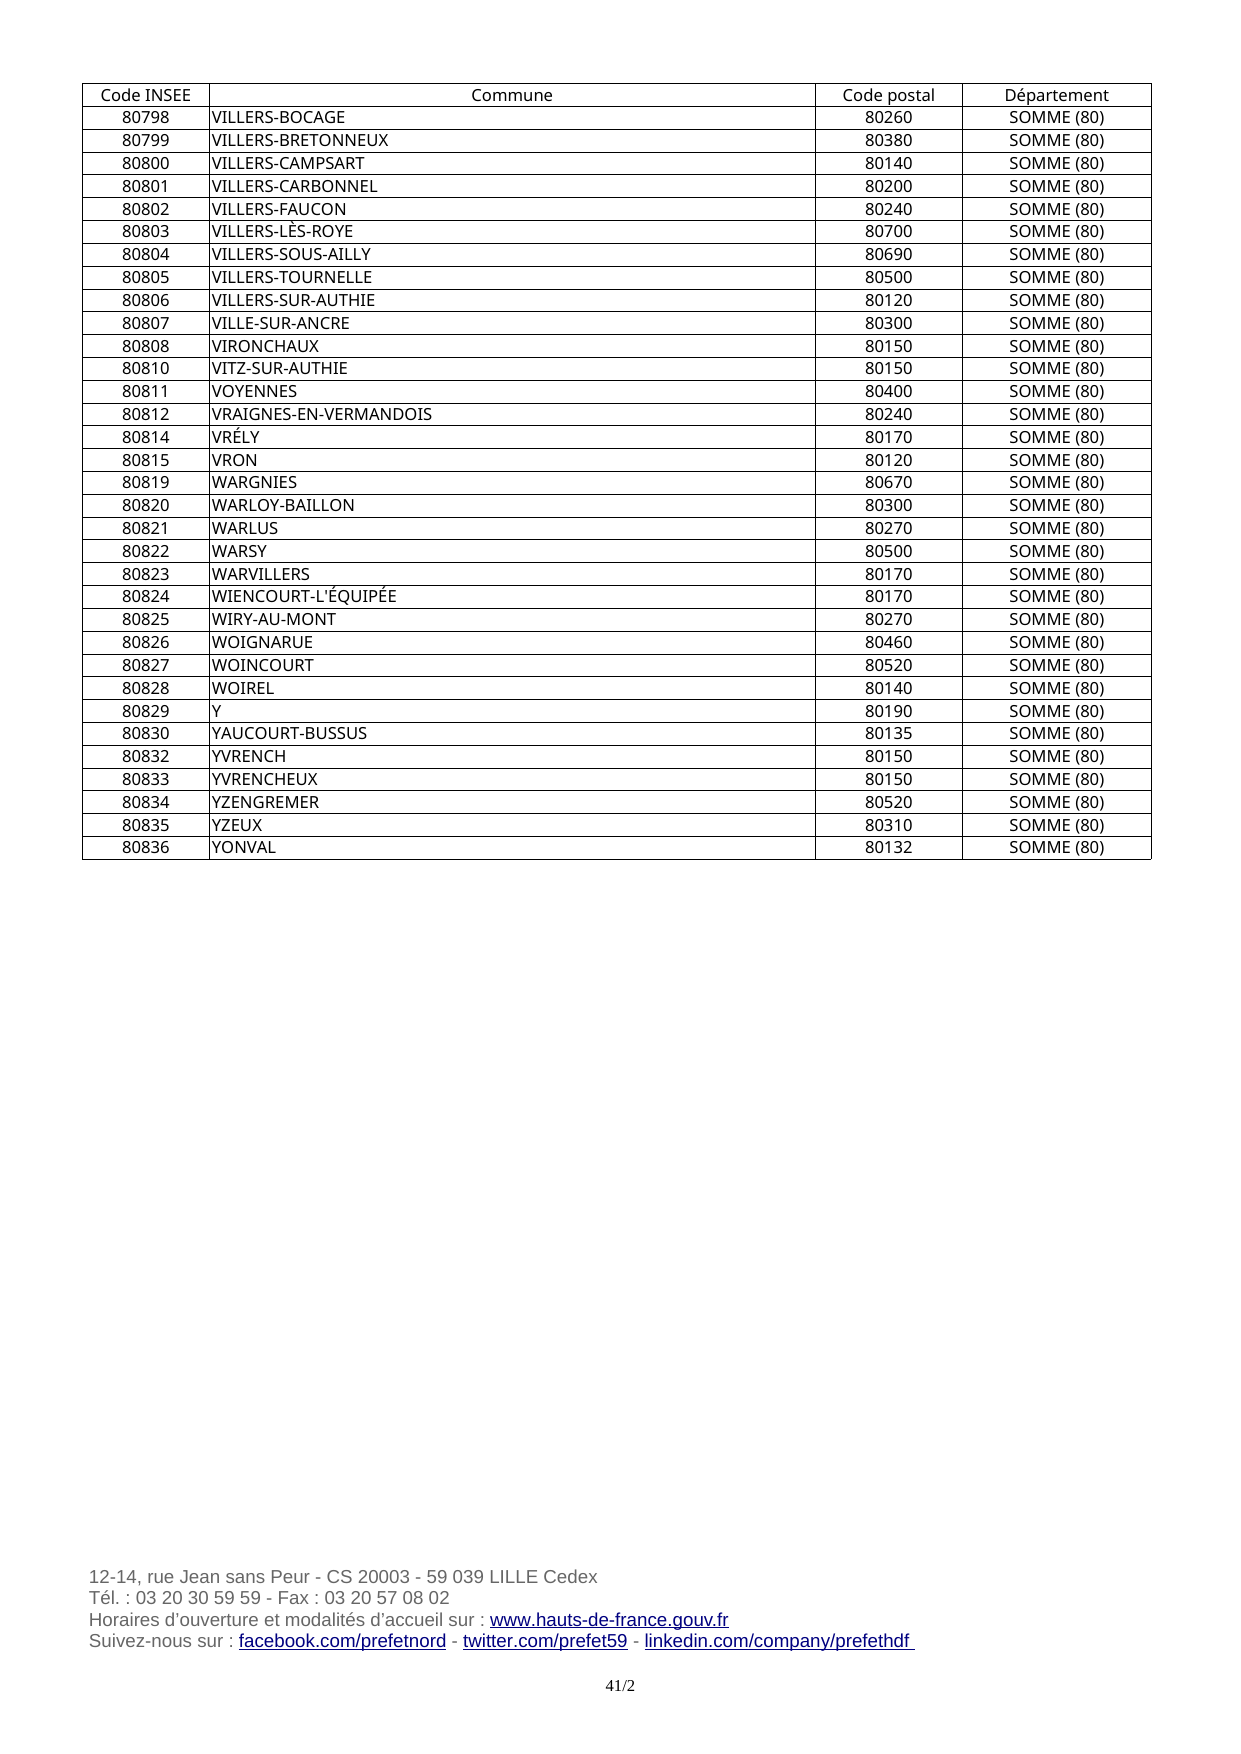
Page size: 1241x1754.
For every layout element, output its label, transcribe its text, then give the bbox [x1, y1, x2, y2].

table_cell 80270 [816, 518, 962, 539]
table_cell SOMME (80) [963, 791, 1151, 813]
table_cell VILLERS-SOUS-AILLY [210, 244, 815, 266]
table_cell 80310 [816, 814, 962, 836]
table_cell VILLERS-BRETONNEUX [210, 130, 815, 152]
table_cell 80190 [816, 700, 962, 722]
table_cell SOMME (80) [963, 655, 1151, 676]
table_cell SOMME (80) [963, 449, 1151, 471]
table_cell WIRY-AU-MONT [210, 609, 815, 631]
table_cell 80833 [83, 769, 209, 790]
table_cell SOMME (80) [963, 700, 1151, 722]
table_cell 80150 [816, 358, 962, 380]
table_cell SOMME (80) [963, 609, 1151, 631]
table_cell SOMME (80) [963, 563, 1151, 585]
table_cell SOMME (80) [963, 312, 1151, 334]
table_cell 80820 [83, 495, 209, 517]
table_cell 80700 [816, 221, 962, 243]
table_cell 80380 [816, 130, 962, 152]
table_cell SOMME (80) [963, 404, 1151, 425]
table_cell SOMME (80) [963, 335, 1151, 357]
table_cell 80824 [83, 586, 209, 608]
table_cell SOMME (80) [963, 267, 1151, 288]
table_cell 80819 [83, 472, 209, 494]
table_cell WARGNIES [210, 472, 815, 494]
table_cell YZEUX [210, 814, 815, 836]
table_cell 80811 [83, 381, 209, 402]
table_cell SOMME (80) [963, 381, 1151, 402]
table_cell 80829 [83, 700, 209, 722]
table_cell VILLERS-BOCAGE [210, 107, 815, 129]
table_cell 80135 [816, 723, 962, 745]
table_cell 80120 [816, 290, 962, 311]
table_cell 80460 [816, 632, 962, 653]
table_cell SOMME (80) [963, 221, 1151, 243]
table_cell 80802 [83, 198, 209, 220]
table_cell SOMME (80) [963, 540, 1151, 562]
table_cell VRON [210, 449, 815, 471]
table_cell 80798 [83, 107, 209, 129]
table_cell SOMME (80) [963, 153, 1151, 174]
table_cell 80400 [816, 381, 962, 402]
table_cell SOMME (80) [963, 837, 1151, 859]
table_cell 80140 [816, 677, 962, 699]
table_cell 80800 [83, 153, 209, 174]
table_cell 80240 [816, 404, 962, 425]
table_cell 80814 [83, 426, 209, 448]
table_cell SOMME (80) [963, 769, 1151, 790]
table_cell 80812 [83, 404, 209, 425]
table_cell WOIREL [210, 677, 815, 699]
table_cell VILLERS-CAMPSART [210, 153, 815, 174]
table_cell YVRENCH [210, 746, 815, 767]
table_cell 80520 [816, 655, 962, 676]
table_cell VOYENNES [210, 381, 815, 402]
table_cell VILLERS-SUR-AUTHIE [210, 290, 815, 311]
table_cell 80810 [83, 358, 209, 380]
table_cell SOMME (80) [963, 746, 1151, 767]
table_cell 80260 [816, 107, 962, 129]
table_cell 80836 [83, 837, 209, 859]
table_cell WOINCOURT [210, 655, 815, 676]
table_cell VRÉLY [210, 426, 815, 448]
table_cell 80830 [83, 723, 209, 745]
table_cell WARLOY-BAILLON [210, 495, 815, 517]
table_cell 80828 [83, 677, 209, 699]
table_cell YAUCOURT-BUSSUS [210, 723, 815, 745]
table_cell SOMME (80) [963, 586, 1151, 608]
table_cell 80170 [816, 563, 962, 585]
table_cell Y [210, 700, 815, 722]
table_cell VILLE-SUR-ANCRE [210, 312, 815, 334]
table_cell 80803 [83, 221, 209, 243]
table_cell 80150 [816, 769, 962, 790]
table_cell WARLUS [210, 518, 815, 539]
table_cell WIENCOURT-L'ÉQUIPÉE [210, 586, 815, 608]
table_cell 80500 [816, 540, 962, 562]
table_cell WARSY [210, 540, 815, 562]
table_cell 80826 [83, 632, 209, 653]
table_cell 80132 [816, 837, 962, 859]
table_header Code INSEE [83, 84, 209, 106]
table_header Commune [210, 84, 815, 106]
table_cell 80821 [83, 518, 209, 539]
table_cell 80834 [83, 791, 209, 813]
table_cell 80825 [83, 609, 209, 631]
table_cell 80835 [83, 814, 209, 836]
table_cell SOMME (80) [963, 244, 1151, 266]
table_cell 80150 [816, 746, 962, 767]
table_cell 80804 [83, 244, 209, 266]
table_cell SOMME (80) [963, 107, 1151, 129]
table_cell 80170 [816, 426, 962, 448]
table_cell 80827 [83, 655, 209, 676]
table_cell VITZ-SUR-AUTHIE [210, 358, 815, 380]
table_header Code postal [816, 84, 962, 106]
table_cell 80300 [816, 495, 962, 517]
table_cell 80500 [816, 267, 962, 288]
table_cell SOMME (80) [963, 130, 1151, 152]
table_cell SOMME (80) [963, 518, 1151, 539]
table_cell SOMME (80) [963, 677, 1151, 699]
table_cell WARVILLERS [210, 563, 815, 585]
table_cell SOMME (80) [963, 723, 1151, 745]
table_cell 80799 [83, 130, 209, 152]
table_cell 80801 [83, 175, 209, 197]
table_cell SOMME (80) [963, 472, 1151, 494]
table_cell SOMME (80) [963, 632, 1151, 653]
table_cell 80170 [816, 586, 962, 608]
table_cell SOMME (80) [963, 495, 1151, 517]
table_cell 80140 [816, 153, 962, 174]
table_cell 80806 [83, 290, 209, 311]
table_cell VRAIGNES-EN-VERMANDOIS [210, 404, 815, 425]
table_cell YVRENCHEUX [210, 769, 815, 790]
table_cell 80150 [816, 335, 962, 357]
table_cell SOMME (80) [963, 358, 1151, 380]
table_cell VILLERS-FAUCON [210, 198, 815, 220]
table_cell SOMME (80) [963, 175, 1151, 197]
table_cell 80805 [83, 267, 209, 288]
table_cell SOMME (80) [963, 814, 1151, 836]
table_cell 80815 [83, 449, 209, 471]
table_cell 80120 [816, 449, 962, 471]
table_cell 80200 [816, 175, 962, 197]
table_cell SOMME (80) [963, 198, 1151, 220]
table_cell 80808 [83, 335, 209, 357]
table_cell 80823 [83, 563, 209, 585]
table_cell 80690 [816, 244, 962, 266]
table_cell SOMME (80) [963, 426, 1151, 448]
table_header Département [963, 84, 1151, 106]
table_cell VILLERS-CARBONNEL [210, 175, 815, 197]
table_cell YONVAL [210, 837, 815, 859]
table_cell WOIGNARUE [210, 632, 815, 653]
table_cell 80520 [816, 791, 962, 813]
table_cell YZENGREMER [210, 791, 815, 813]
table_cell SOMME (80) [963, 290, 1151, 311]
table_cell 80670 [816, 472, 962, 494]
table_cell 80300 [816, 312, 962, 334]
table_cell 80240 [816, 198, 962, 220]
table_cell 80807 [83, 312, 209, 334]
table_cell 80822 [83, 540, 209, 562]
table_cell 80270 [816, 609, 962, 631]
table_cell VILLERS-TOURNELLE [210, 267, 815, 288]
table_cell 80832 [83, 746, 209, 767]
table_cell VILLERS-LÈS-ROYE [210, 221, 815, 243]
table_cell VIRONCHAUX [210, 335, 815, 357]
